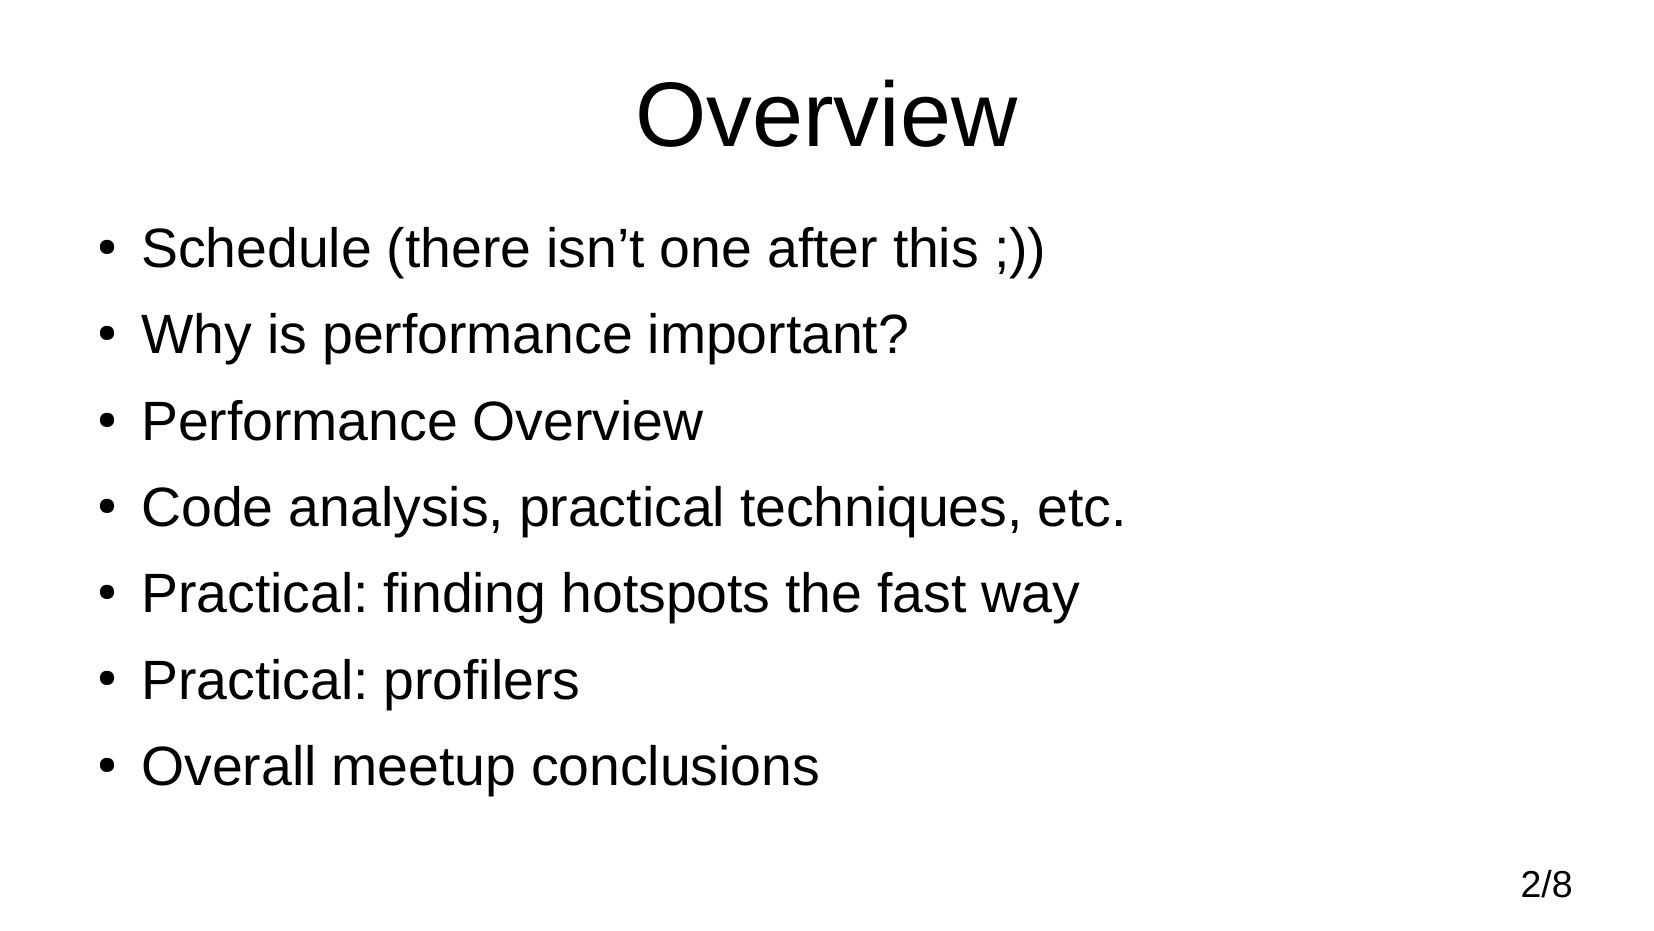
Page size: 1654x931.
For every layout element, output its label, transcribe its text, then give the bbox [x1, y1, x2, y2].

title Overview [82, 37, 1571, 193]
list Schedule (there isn’t one after this ;)) Why is performance important? Performance Overview Code analysis, practical techniques, etc. Practical: finding hotspots the fast way Practical: profilers Overall meetup conclusions [82, 217, 1571, 798]
text_box <number>/8 [1505, 856, 1625, 931]
